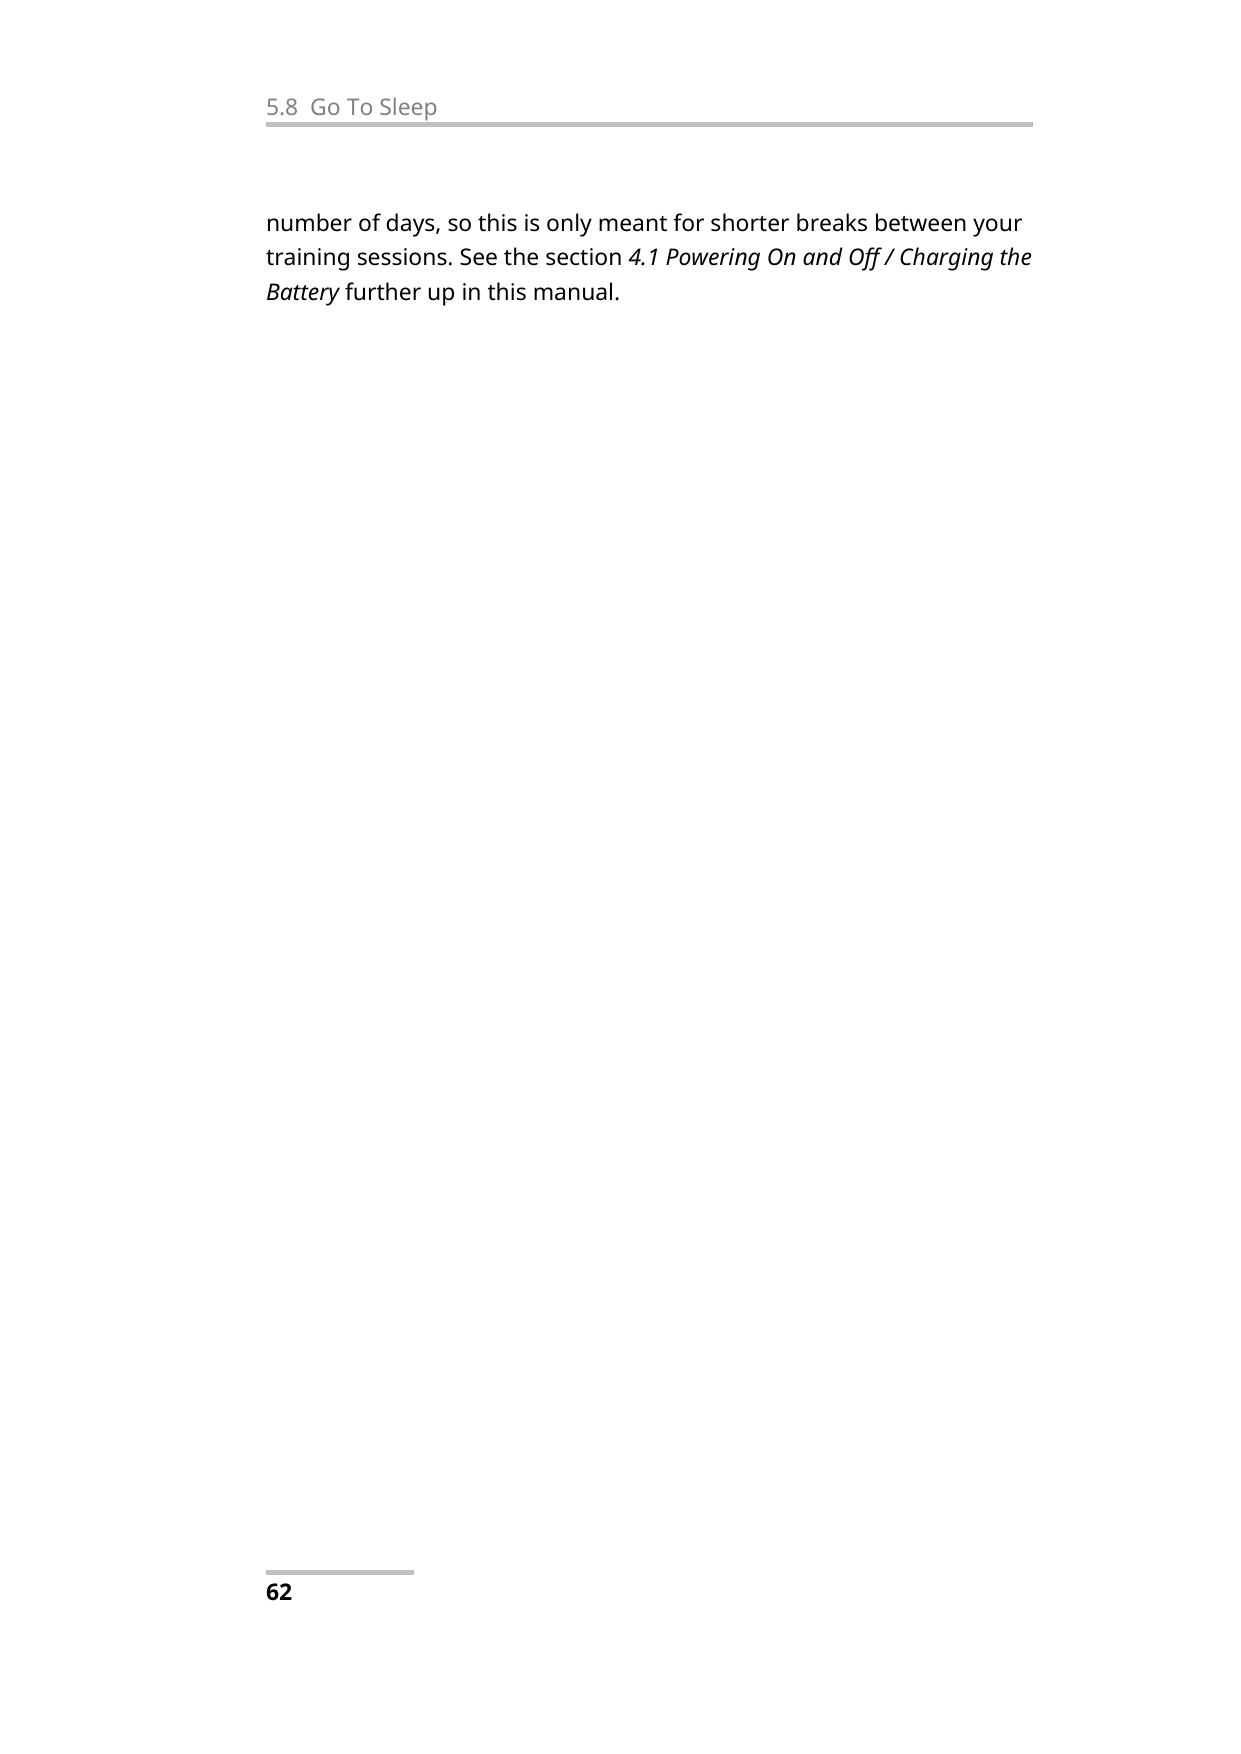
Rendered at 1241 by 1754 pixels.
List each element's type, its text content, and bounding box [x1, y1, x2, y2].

text number of days, so this is only meant for shorter breaks between your training sessions. See the section 4.1 Powering On and Off / Charging the Battery further up in this manual. [266, 207, 1033, 307]
